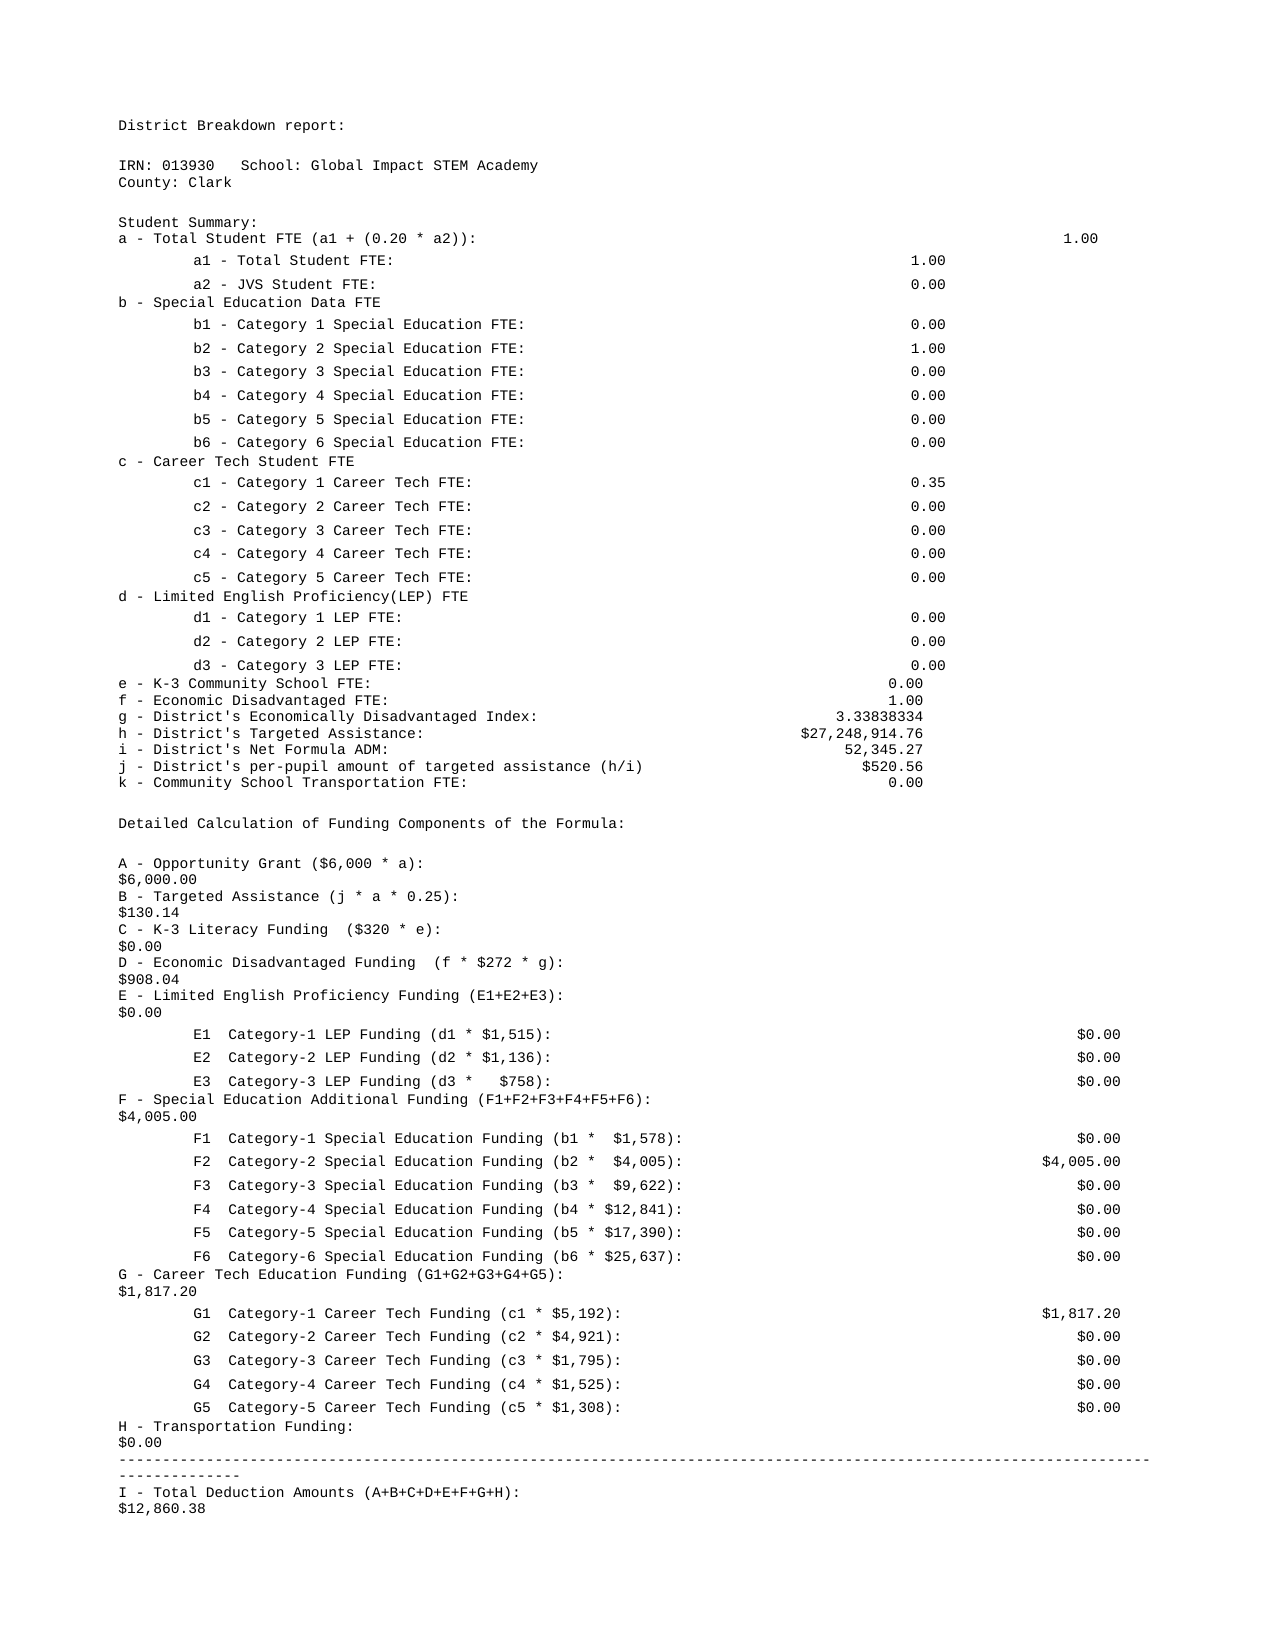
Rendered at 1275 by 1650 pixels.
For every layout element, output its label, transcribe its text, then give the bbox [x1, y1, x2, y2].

text d2 - Category 2 LEP FTE: 0.00 [118, 629, 1157, 653]
text G1 Category-1 Career Tech Funding (c1 * $5,192): $1,817.20 [118, 1301, 1157, 1324]
text e - K-3 Community School FTE: 0.00 [118, 676, 1157, 693]
text E - Limited English Proficiency Funding (E1+E2+E3): $0.00 [118, 988, 1157, 1022]
text c4 - Category 4 Career Tech FTE: 0.00 [118, 541, 1157, 565]
text b4 - Category 4 Special Education FTE: 0.00 [118, 383, 1157, 407]
text c - Career Tech Student FTE [118, 454, 1157, 471]
text d1 - Category 1 LEP FTE: 0.00 [118, 605, 1157, 629]
text F5 Category-5 Special Education Funding (b5 * $17,390): $0.00 [118, 1220, 1157, 1244]
text F3 Category-3 Special Education Funding (b3 * $9,622): $0.00 [118, 1173, 1157, 1197]
text C - K-3 Literacy Funding ($320 * e): $0.00 [118, 922, 1157, 955]
text F - Special Education Additional Funding (F1+F2+F3+F4+F5+F6): $4,005.00 [118, 1093, 1157, 1126]
text D - Economic Disadvantaged Funding (f * $272 * g): $908.04 [118, 955, 1157, 988]
text I - Total Deduction Amounts (A+B+C+D+E+F+G+H): $12,860.38 [118, 1485, 1157, 1518]
text b1 - Category 1 Special Education FTE: 0.00 [118, 312, 1157, 336]
text b6 - Category 6 Special Education FTE: 0.00 [118, 430, 1157, 454]
text District Breakdown report: [118, 118, 1157, 135]
text c1 - Category 1 Career Tech FTE: 0.35 [118, 471, 1157, 494]
text c5 - Category 5 Career Tech FTE: 0.00 [118, 565, 1157, 589]
text G - Career Tech Education Funding (G1+G2+G3+G4+G5): $1,817.20 [118, 1268, 1157, 1301]
text F4 Category-4 Special Education Funding (b4 * $12,841): $0.00 [118, 1197, 1157, 1220]
text G3 Category-3 Career Tech Funding (c3 * $1,795): $0.00 [118, 1348, 1157, 1372]
text c2 - Category 2 Career Tech FTE: 0.00 [118, 494, 1157, 518]
text a1 - Total Student FTE: 1.00 [118, 248, 1157, 272]
text G5 Category-5 Career Tech Funding (c5 * $1,308): $0.00 [118, 1395, 1157, 1419]
text b2 - Category 2 Special Education FTE: 1.00 [118, 336, 1157, 359]
text G4 Category-4 Career Tech Funding (c4 * $1,525): $0.00 [118, 1372, 1157, 1395]
text h - District's Targeted Assistance: $27,248,914.76 [118, 726, 1157, 742]
text A - Opportunity Grant ($6,000 * a): $6,000.00 [118, 856, 1157, 889]
text a - Total Student FTE (a1 + (0.20 * a2)): 1.00 [118, 232, 1157, 248]
text j - District's per-pupil amount of targeted assistance (h/i) $520.56 [118, 759, 1157, 776]
text c3 - Category 3 Career Tech FTE: 0.00 [118, 518, 1157, 541]
text E2 Category-2 LEP Funding (d2 * $1,136): $0.00 [118, 1045, 1157, 1069]
text E3 Category-3 LEP Funding (d3 * $758): $0.00 [118, 1069, 1157, 1093]
text g - District's Economically Disadvantaged Index: 3.33838334 [118, 709, 1157, 726]
text Student Summary: [118, 215, 1157, 232]
text F6 Category-6 Special Education Funding (b6 * $25,637): $0.00 [118, 1244, 1157, 1268]
text B - Targeted Assistance (j * a * 0.25): $130.14 [118, 889, 1157, 922]
text d - Limited English Proficiency(LEP) FTE [118, 589, 1157, 605]
text Detailed Calculation of Funding Components of the Formula: [118, 816, 1157, 832]
text b5 - Category 5 Special Education FTE: 0.00 [118, 407, 1157, 430]
text IRN: 013930 School: Global Impact STEM Academy County: Clark [118, 158, 1157, 191]
text f - Economic Disadvantaged FTE: 1.00 [118, 693, 1157, 709]
text H - Transportation Funding: $0.00 [118, 1419, 1157, 1452]
text i - District's Net Formula ADM: 52,345.27 [118, 742, 1157, 759]
text b - Special Education Data FTE [118, 296, 1157, 312]
text d3 - Category 3 LEP FTE: 0.00 [118, 653, 1157, 676]
text F2 Category-2 Special Education Funding (b2 * $4,005): $4,005.00 [118, 1149, 1157, 1173]
text ------------------------------------------------------------------------------------------------------------------------------------ [118, 1452, 1157, 1485]
text E1 Category-1 LEP Funding (d1 * $1,515): $0.00 [118, 1022, 1157, 1045]
text b3 - Category 3 Special Education FTE: 0.00 [118, 359, 1157, 383]
text F1 Category-1 Special Education Funding (b1 * $1,578): $0.00 [118, 1126, 1157, 1149]
text G2 Category-2 Career Tech Funding (c2 * $4,921): $0.00 [118, 1324, 1157, 1348]
text k - Community School Transportation FTE: 0.00 [118, 776, 1157, 792]
text a2 - JVS Student FTE: 0.00 [118, 272, 1157, 296]
